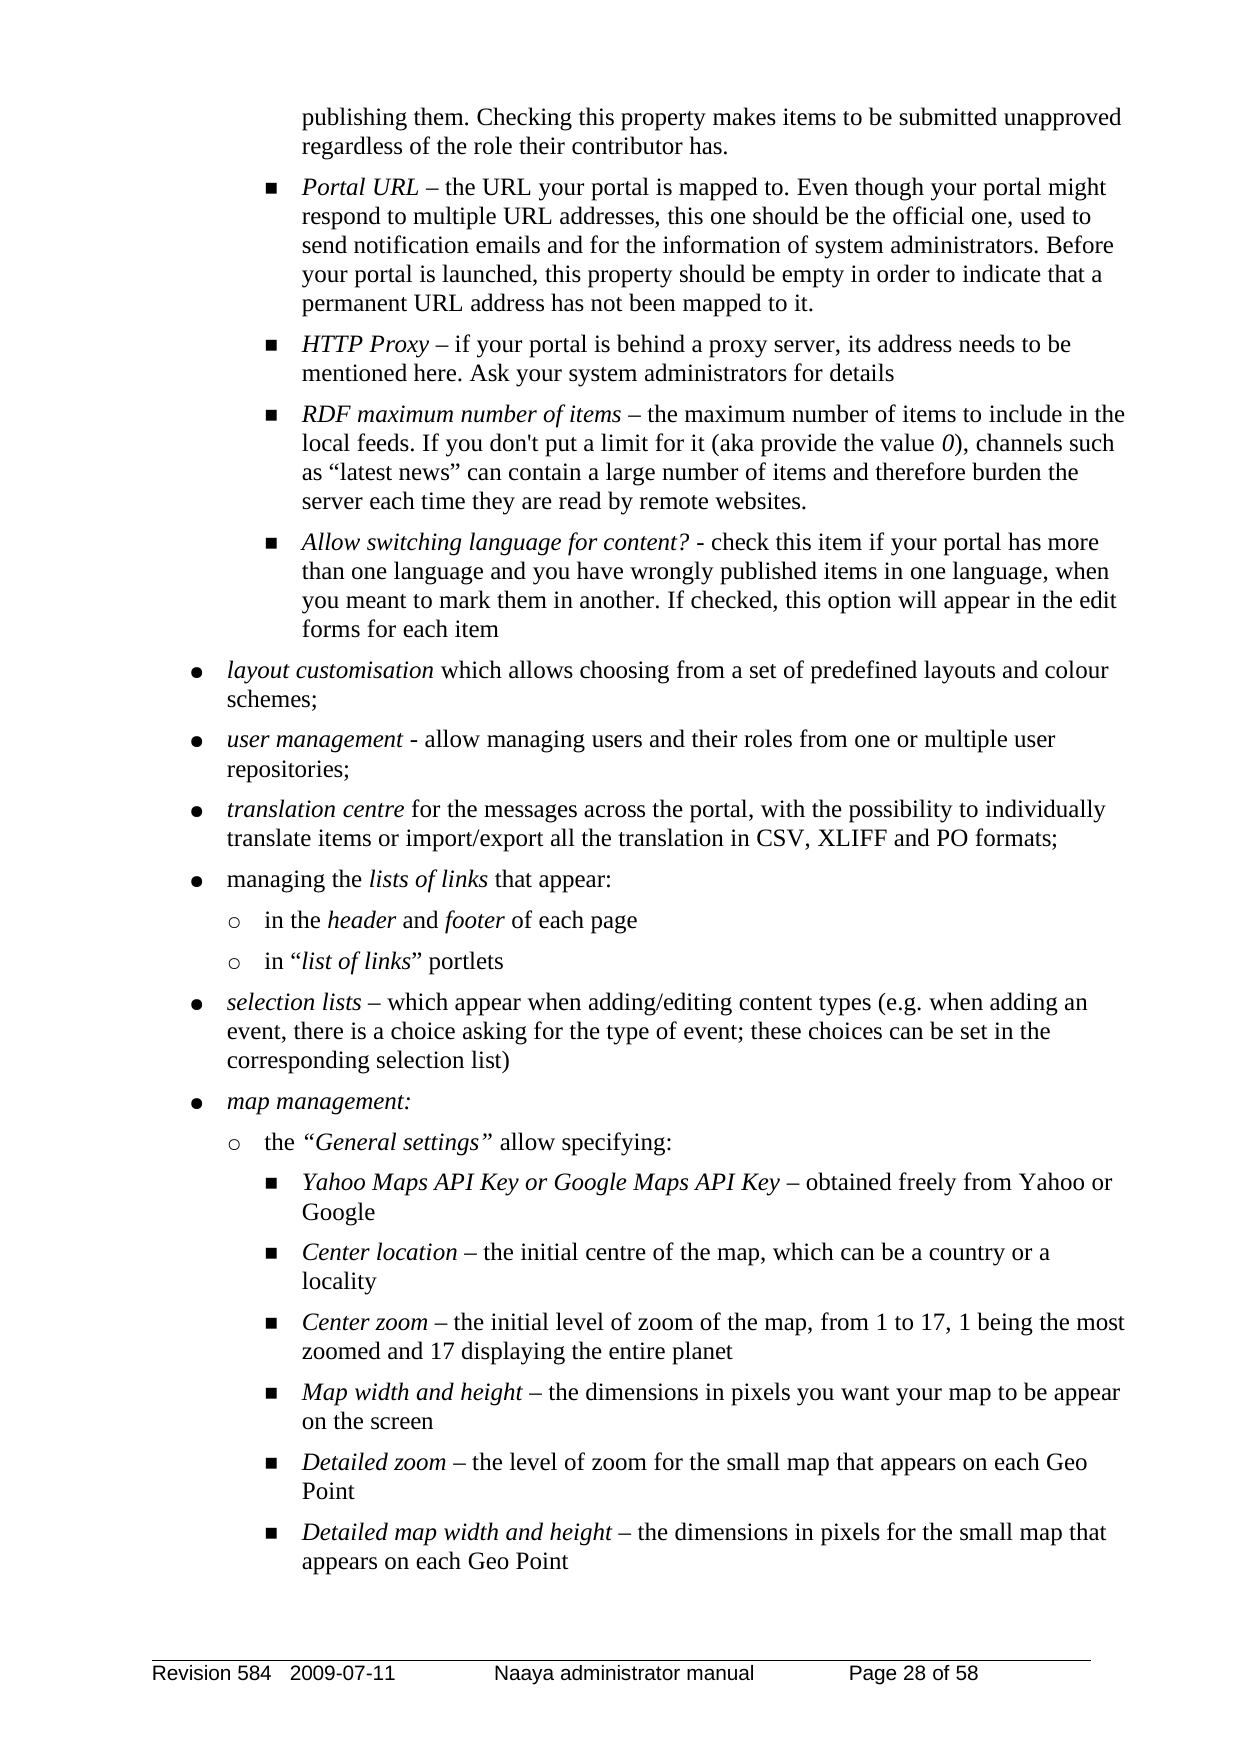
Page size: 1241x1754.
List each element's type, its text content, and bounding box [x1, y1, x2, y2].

list layout customisation which allows choosing from a set of predefined layouts and colour schemes; [189, 654, 1128, 713]
list in “list of links” portlets [227, 946, 1128, 975]
list managing the lists of links that appear: [189, 864, 1128, 893]
list user management - allow managing users and their roles from one or multiple user repositories; [189, 724, 1128, 782]
list RDF maximum number of items – the maximum number of items to include in the local feeds. If you don't put a limit for it (aka provide the value 0), channels such as “latest news” can contain a large number of items and therefore burden the server each time they are read by remote websites. [264, 398, 1128, 515]
list the “General settings” allow specifying: [227, 1126, 1128, 1156]
list Detailed zoom – the level of zoom for the small map that appears on each Geo Point [264, 1447, 1128, 1505]
list Allow switching language for content? - check this item if your portal has more than one language and you have wrongly published items in one language, when you meant to mark them in another. If checked, this option will appear in the edit forms for each item [264, 526, 1128, 643]
list Portal URL – the URL your portal is mapped to. Even though your portal might respond to multiple URL addresses, this one should be the official one, used to send notification emails and for the information of system administrators. Before your portal is launched, this property should be empty in order to indicate that a permanent URL address has not been mapped to it. [264, 171, 1128, 317]
list Center location – the initial centre of the map, which can be a country or a locality [264, 1237, 1128, 1295]
list Center zoom – the initial level of zoom of the map, from 1 to 17, 1 being the most zoomed and 17 displaying the entire planet [264, 1307, 1128, 1365]
list in the header and footer of each page [227, 905, 1128, 934]
list translation centre for the messages across the portal, with the possibility to individually translate items or import/export all the translation in CSV, XLIFF and PO formats; [189, 794, 1128, 852]
list selection lists – which appear when adding/editing content types (e.g. when adding an event, there is a choice asking for the type of event; these choices can be set in the corresponding selection list) [189, 987, 1128, 1074]
list Detailed map width and height – the dimensions in pixels for the small map that appears on each Geo Point [264, 1517, 1128, 1575]
list publishing them. Checking this property makes items to be submitted unapproved regardless of the role their contributor has. [264, 102, 1128, 160]
list Map width and height – the dimensions in pixels you want your map to be appear on the screen [264, 1377, 1128, 1435]
list Yahoo Maps API Key or Google Maps API Key – obtained freely from Yahoo or Google [264, 1167, 1128, 1225]
list map management: [189, 1086, 1128, 1115]
list HTTP Proxy – if your portal is behind a proxy server, its address needs to be mentioned here. Ask your system administrators for details [264, 328, 1128, 387]
